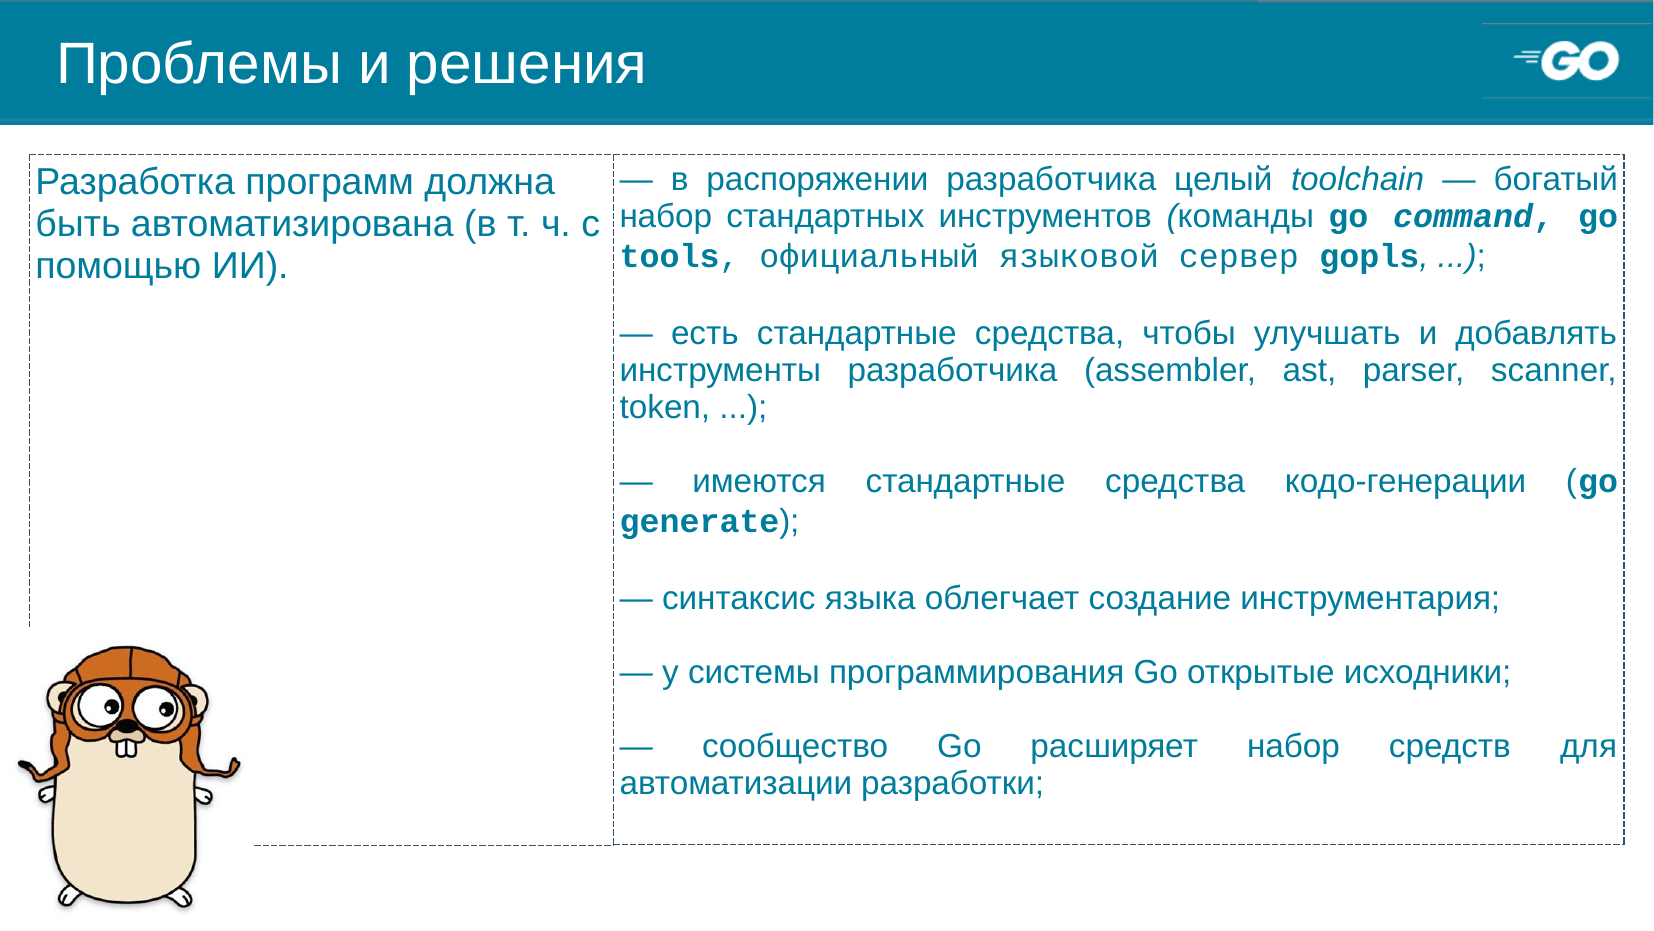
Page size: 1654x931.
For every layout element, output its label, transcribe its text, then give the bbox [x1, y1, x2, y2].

picture [1542, 41, 1619, 81]
table_header — в распоряжении разработчика целый toolchain — богатый набор стандартных инструментов (команды go command, go tools, официальный языковой сервер gopls, ...); — есть стандартные средства, чтобы улучшать и добавлять инструменты разработчика (assembler, ast, parser, scanner, token, ...); — имеются стандартные средства кодо-генерации (go generate); — синтаксис языка облегчает создание инструментария; — у системы программирования Go открытые исходники; — сообщество Go расширяет набор средств для автоматизации разработки; [614, 155, 1624, 845]
text_box Проблемы и решения [41, 23, 1495, 104]
table_header Разработка программ должна быть автоматизирована (в т. ч. с помощью ИИ). [30, 155, 614, 845]
picture [5, 628, 253, 925]
